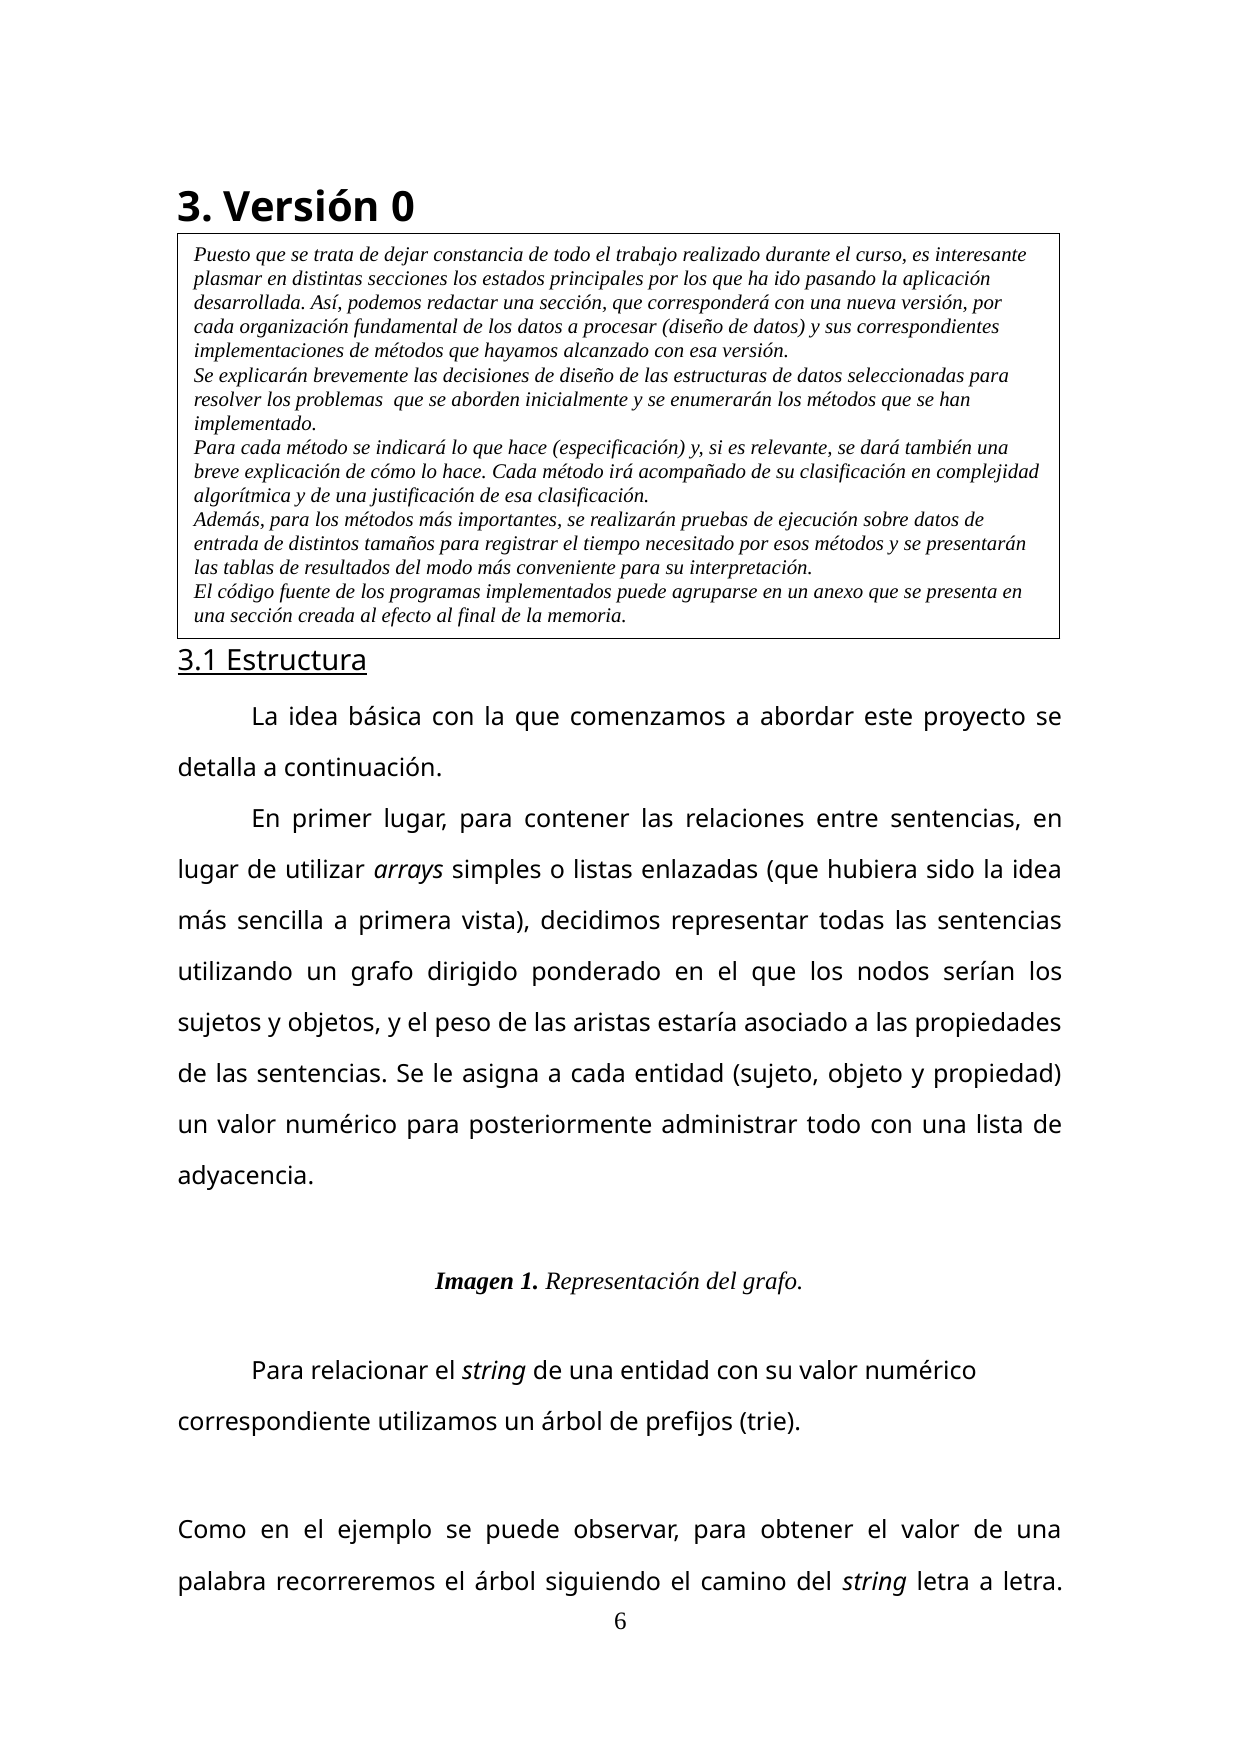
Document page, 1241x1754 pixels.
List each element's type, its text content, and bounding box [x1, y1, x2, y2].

text Se explicarán brevemente las decisiones de diseño de las estructuras de datos seleccionadas para resolver los problemas que se aborden inicialmente y se enumerarán los métodos que se han implementado. [194, 362, 1044, 435]
text En primer lugar, para contener las relaciones entre sentencias, en lugar de utilizar arrays simples o listas enlazadas (que hubiera sido la idea más sencilla a primera vista), decidimos representar todas las sentencias utilizando un grafo dirigido ponderado en el que los nodos serían los sujetos y objetos, y el peso de las aristas estaría asociado a las propiedades de las sentencias. Se le asigna a cada entidad (sujeto, objeto y propiedad) un valor numérico para posteriormente administrar todo con una lista de adyacencia. [177, 801, 1063, 1192]
text Para relacionar el string de una entidad con su valor numérico correspondiente utilizamos un árbol de prefijos (trie). [177, 1353, 1063, 1438]
text 3.1 Estructura [177, 639, 1063, 679]
text Puesto que se trata de dejar constancia de todo el trabajo realizado durante el curso, es interesante plasmar en distintas secciones los estados principales por los que ha ido pasando la aplicación desarrollada. Así, podemos redactar una sección, que corresponderá con una nueva versión, por cada organización fundamental de los datos a procesar (diseño de datos) y sus correspondientes implementaciones de métodos que hayamos alcanzado con esa versión. [194, 242, 1044, 362]
text Además, para los métodos más importantes, se realizarán pruebas de ejecución sobre datos de entrada de distintos tamaños para registrar el tiempo necesitado por esos métodos y se presentarán las tablas de resultados del modo más conveniente para su interpretación. [194, 507, 1044, 579]
text Para cada método se indicará lo que hace (especificación) y, si es relevante, se dará también una breve explicación de cómo lo hace. Cada método irá acompañado de su clasificación en complejidad algorítmica y de una justificación de esa clasificación. [194, 435, 1044, 507]
text El código fuente de los programas implementados puede agruparse en un anexo que se presenta en una sección creada al efecto al final de la memoria. [194, 579, 1044, 627]
text Como en el ejemplo se puede observar, para obtener el valor de una palabra recorreremos el árbol siguiendo el camino del string letra a letra. [177, 1512, 1063, 1597]
text Imagen 1. Representación del grafo. [177, 1266, 1063, 1295]
text 3. Versión 0 [177, 176, 1063, 233]
text La idea básica con la que comenzamos a abordar este proyecto se detalla a continuación. [177, 698, 1063, 783]
